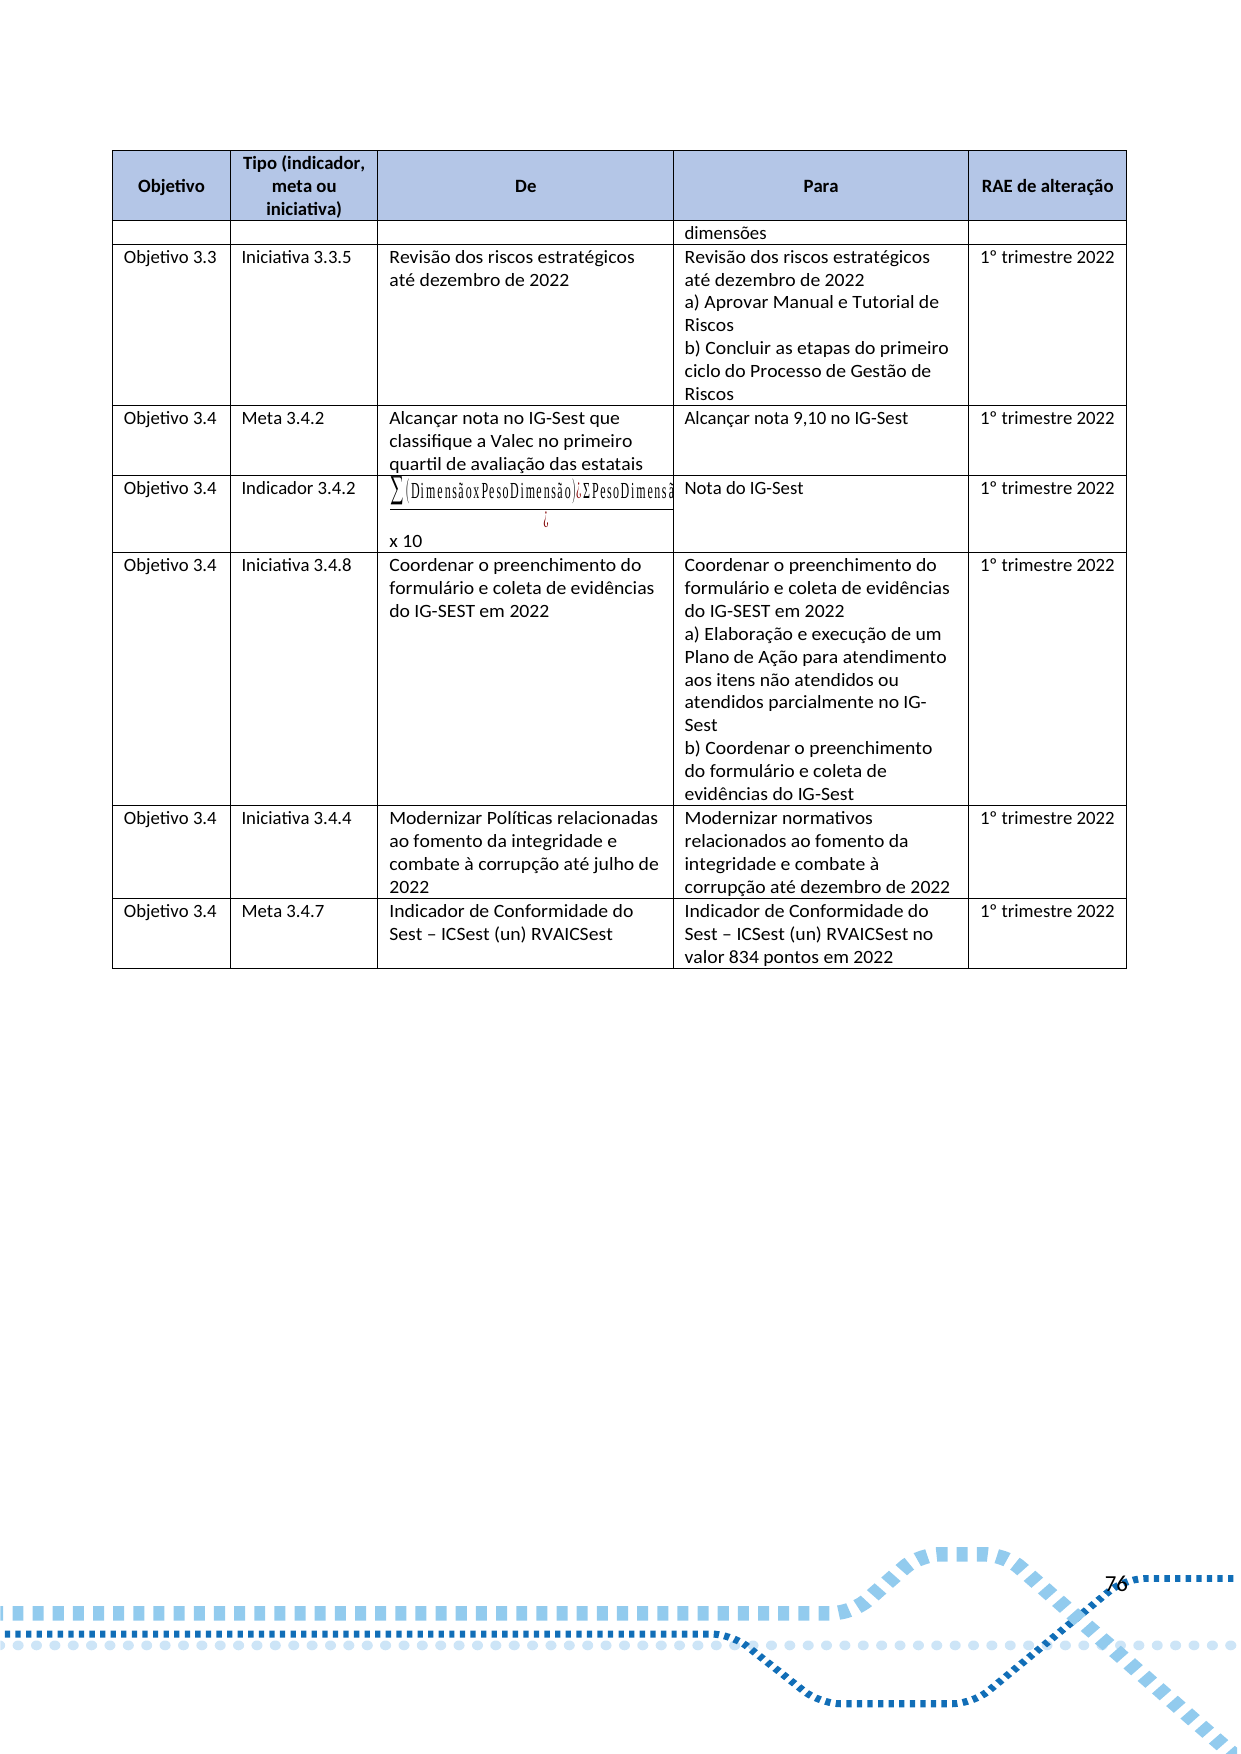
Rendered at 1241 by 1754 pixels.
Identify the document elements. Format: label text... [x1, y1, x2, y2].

table_cell Meta 3.4.7 [231, 899, 377, 968]
table_cell Indicador de Conformidade do Sest – ICSest (un) RVAICSest no valor 834 pontos em 2022 [674, 899, 968, 968]
table_header RAE de alteração [969, 151, 1126, 220]
table_cell Coordenar o preenchimento do formulário e coleta de evidências do IG-SEST em 2022 [378, 553, 673, 805]
table_cell Indicador de Conformidade do Sest – ICSest (un) RVAICSest [378, 899, 673, 968]
table_cell Alcançar nota no IG-Sest que classifique a Valec no primeiro quartil de avaliação das estatais [378, 406, 673, 475]
table_cell 1º trimestre 2022 [969, 476, 1126, 552]
table_cell Revisão dos riscos estratégicos até dezembro de 2022 a) Aprovar Manual e Tutorial de Riscos b) Concluir as etapas do primeiro ciclo do Processo de Gestão de Riscos [674, 245, 968, 405]
table_cell 1º trimestre 2022 [969, 553, 1126, 805]
table_cell [969, 221, 1126, 244]
table_cell Objetivo 3.4 [113, 406, 230, 475]
table_cell Objetivo 3.3 [113, 245, 230, 405]
table_cell 1º trimestre 2022 [969, 245, 1126, 405]
table_cell Coordenar o preenchimento do formulário e coleta de evidências do IG-SEST em 2022 a) Elaboração e execução de um Plano de Ação para atendimento aos itens não atendidos ou atendidos parcialmente no IG-Sest b) Coordenar o preenchimento do formulário e coleta de evidências do IG-Sest [674, 553, 968, 805]
table_cell Meta 3.4.2 [231, 406, 377, 475]
table_header Tipo (indicador, meta ou iniciativa) [231, 151, 377, 220]
table_cell Modernizar normativos relacionados ao fomento da integridade e combate à corrupção até dezembro de 2022 [674, 806, 968, 898]
table_cell Revisão dos riscos estratégicos até dezembro de 2022 [378, 245, 673, 405]
table_header Para [674, 151, 968, 220]
table_cell Objetivo 3.4 [113, 553, 230, 805]
table_cell Iniciativa 3.3.5 [231, 245, 377, 405]
table_cell Modernizar Políticas relacionadas ao fomento da integridade e combate à corrupção até julho de 2022 [378, 806, 673, 898]
table_cell Objetivo 3.4 [113, 476, 230, 552]
table_cell 1º trimestre 2022 [969, 406, 1126, 475]
table_cell 1º trimestre 2022 [969, 806, 1126, 898]
table_cell Alcançar nota 9,10 no IG-Sest [674, 406, 968, 475]
table_cell Iniciativa 3.4.4 [231, 806, 377, 898]
table_cell [378, 221, 673, 244]
table_cell Indicador 3.4.2 [231, 476, 377, 552]
table_cell Objetivo 3.4 [113, 899, 230, 968]
table_cell Objetivo 3.4 [113, 806, 230, 898]
table_cell [113, 221, 230, 244]
table_header Objetivo [113, 151, 230, 220]
table_cell Iniciativa 3.4.8 [231, 553, 377, 805]
table_cell dimensões [674, 221, 968, 244]
table_cell x 10 [378, 476, 673, 552]
table_cell 1º trimestre 2022 [969, 899, 1126, 968]
table_cell Nota do IG-Sest [674, 476, 968, 552]
table_cell [231, 221, 377, 244]
table_header De [378, 151, 673, 220]
